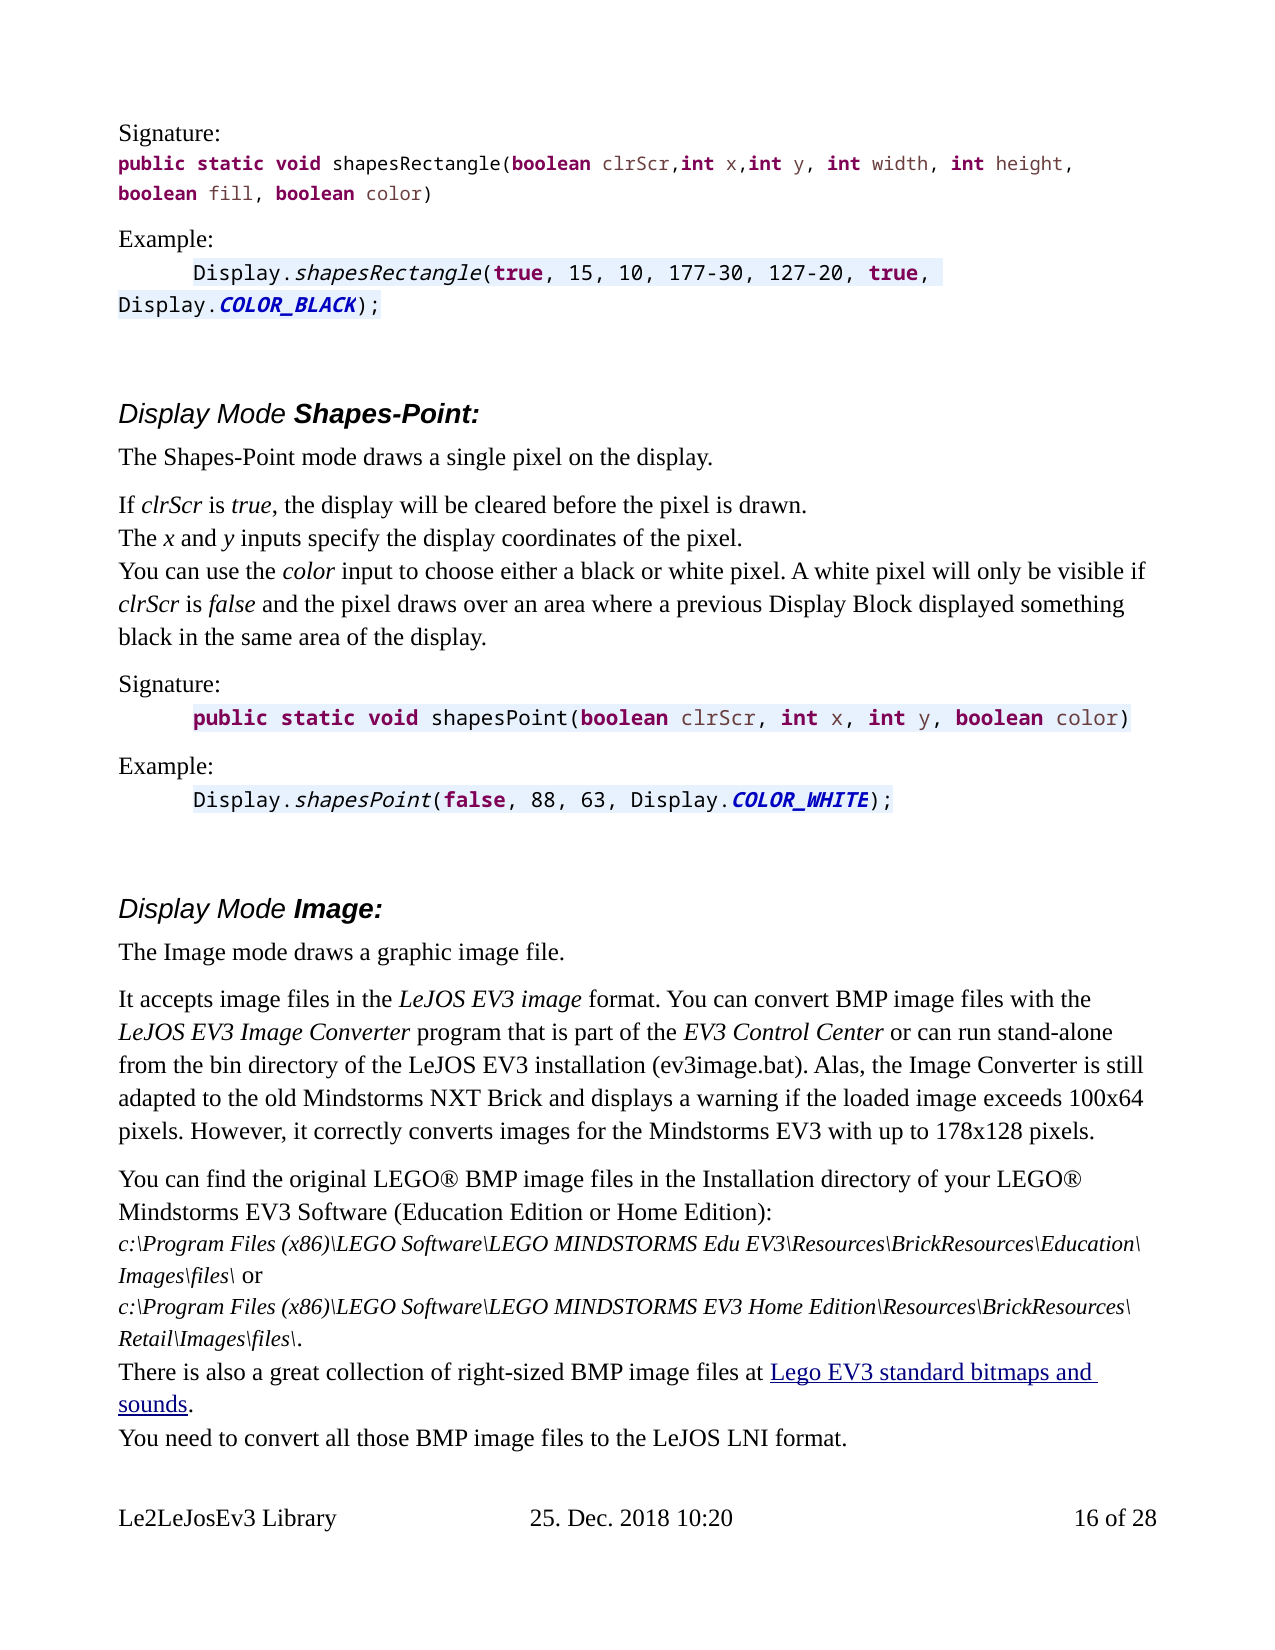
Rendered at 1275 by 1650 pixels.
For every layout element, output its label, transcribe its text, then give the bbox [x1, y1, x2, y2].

text Example: Display.shapesPoint(false, 88, 63, Display.COLOR_WHITE); [118, 751, 1157, 813]
text If clrScr is true, the display will be cleared before the pixel is drawn. The x and y inputs specify the display coordinates of the pixel. You can use the color input to choose either a black or white pixel. A white pixel will only be visible if clrScr is false and the pixel draws over an area where a previous Display Block displayed something black in the same area of the display. [118, 490, 1157, 651]
text Signature: public static void shapesRectangle(boolean clrScr,int x,int y, int width, int height, boolean fill, boolean color) [118, 118, 1157, 205]
subtitle Display Mode Image: [118, 892, 1157, 924]
subtitle Display Mode Shapes-Point: [118, 398, 1157, 429]
text The Image mode draws a graphic image file. [118, 937, 1157, 966]
text It accepts image files in the LeJOS EV3 image format. You can convert BMP image files with the LeJOS EV3 Image Converter program that is part of the EV3 Control Center or can run stand-alone from the bin directory of the LeJOS EV3 installation (ev3image.bat). Alas, the Image Converter is still adapted to the old Mindstorms NXT Brick and displays a warning if the loaded image exceeds 100x64 pixels. However, it correctly converts images for the Mindstorms EV3 with up to 178x128 pixels. [118, 984, 1157, 1145]
text Signature: public static void shapesPoint(boolean clrScr, int x, int y, boolean color) [118, 669, 1157, 732]
text You can find the original LEGO® BMP image files in the Installation directory of your LEGO® Mindstorms EV3 Software (Education Edition or Home Edition): c:\Program Files (x86)\LEGO Software\LEGO MINDSTORMS Edu EV3\Resources\BrickResources\Education\Images\files\ or c:\Program Files (x86)\LEGO Software\LEGO MINDSTORMS EV3 Home Edition\Resources\BrickResources\Retail\Images\files\. There is also a great collection of right-sized BMP image files at Lego EV3 standard bitmaps and sounds. You need to convert all those BMP image files to the LeJOS LNI format. [118, 1164, 1157, 1451]
text Example: Display.shapesRectangle(true, 15, 10, 177-30, 127-20, true, Display.COLOR_BLACK); [118, 224, 1157, 319]
text The Shapes-Point mode draws a single pixel on the display. [118, 442, 1157, 471]
